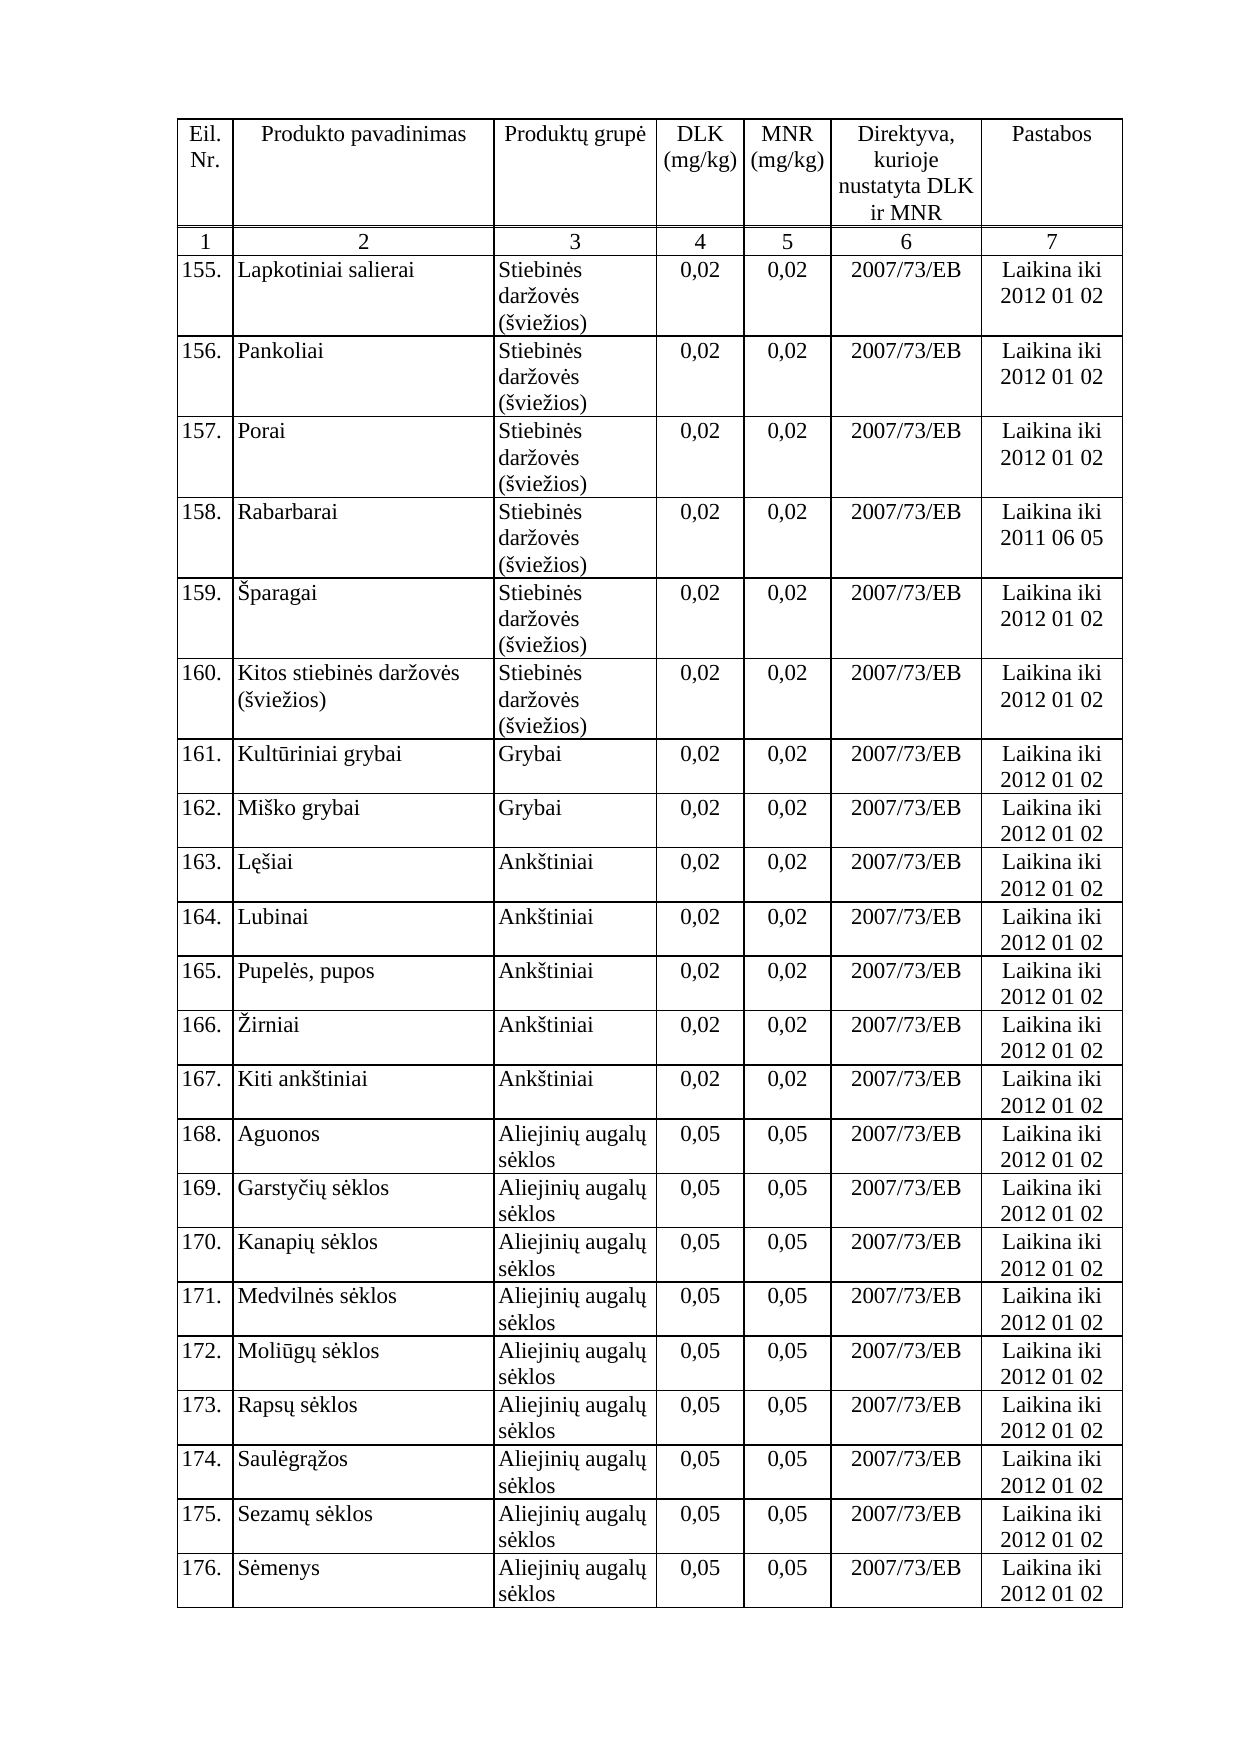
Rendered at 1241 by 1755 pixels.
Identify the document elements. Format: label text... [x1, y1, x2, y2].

table_cell Ankštiniai [495, 957, 656, 1010]
table_cell Laikina iki 2012 01 02 [982, 659, 1122, 738]
table_cell 0,05 [745, 1337, 830, 1389]
table_cell Laikina iki 2011 06 05 [982, 498, 1122, 577]
table_cell Laikina iki 2012 01 02 [982, 579, 1122, 658]
table_cell 0,02 [657, 848, 743, 901]
table_cell 165. [178, 957, 232, 1010]
table_cell 0,02 [745, 579, 830, 658]
table_cell Garstyčių sėklos [234, 1174, 493, 1227]
table_cell Lęšiai [234, 848, 493, 901]
table_cell 0,02 [657, 337, 743, 416]
table_cell 0,02 [657, 659, 743, 738]
table_cell 0,02 [657, 1011, 743, 1064]
table_cell Saulėgrąžos [234, 1446, 493, 1498]
table_cell 0,05 [657, 1283, 743, 1335]
table_header MNR (mg/kg) [745, 120, 830, 225]
table_cell 160. [178, 659, 232, 738]
table_cell 169. [178, 1174, 232, 1227]
table_cell 164. [178, 903, 232, 955]
table_cell 3 [652, 228, 656, 254]
table_cell 0,02 [745, 337, 830, 416]
table_cell 0,02 [745, 1011, 830, 1064]
table_cell Laikina iki 2012 01 02 [982, 337, 1122, 416]
table_cell Ankštiniai [495, 848, 656, 901]
table_cell Pupelės, pupos [234, 957, 493, 1010]
table_cell 2007/73/EB [832, 1500, 981, 1552]
table_cell 159. [178, 579, 232, 658]
table_cell Sezamų sėklos [234, 1500, 493, 1552]
table_cell 2007/73/EB [832, 579, 981, 658]
table_cell Kiti ankštiniai [234, 1066, 493, 1118]
table_cell 168. [178, 1120, 232, 1172]
table_cell 0,02 [657, 1066, 743, 1118]
table_cell Šparagai [234, 579, 493, 658]
table_cell Lapkotiniai salierai [234, 256, 493, 335]
table_cell 172. [178, 1337, 232, 1389]
table_cell 156. [178, 337, 232, 416]
table_cell 0,05 [657, 1174, 743, 1227]
table_cell 0,02 [657, 498, 743, 577]
table_cell 2007/73/EB [832, 1066, 981, 1118]
table_cell 2007/73/EB [832, 1554, 981, 1607]
table_cell 163. [178, 848, 232, 901]
table_cell 0,05 [657, 1120, 743, 1172]
table_cell 2007/73/EB [832, 794, 981, 847]
table_header Produkto pavadinimas [234, 120, 493, 225]
table_cell Medvilnės sėklos [234, 1283, 493, 1335]
table_cell 158. [178, 498, 232, 577]
table_cell Porai [234, 417, 493, 496]
table_cell 2007/73/EB [832, 1228, 981, 1281]
table_cell 0,05 [745, 1500, 830, 1552]
table_cell 174. [178, 1446, 232, 1498]
table_cell 2007/73/EB [832, 1391, 981, 1444]
table_cell 0,02 [745, 848, 830, 901]
table_cell Aguonos [234, 1120, 493, 1172]
table_cell 170. [178, 1228, 232, 1281]
table_cell 2007/73/EB [832, 1011, 981, 1064]
table_cell 173. [178, 1391, 232, 1444]
table_cell 6 [977, 228, 981, 254]
table_cell 0,02 [745, 1066, 830, 1118]
table_cell 0,05 [745, 1446, 830, 1498]
table_cell Kanapių sėklos [234, 1228, 493, 1281]
table_cell 0,05 [745, 1228, 830, 1281]
table_cell 0,02 [657, 579, 743, 658]
table_cell 0,05 [745, 1391, 830, 1444]
table_cell 162. [178, 794, 232, 847]
table_cell 0,02 [745, 256, 830, 335]
table_cell 0,02 [657, 903, 743, 955]
table_cell 0,02 [657, 740, 743, 793]
table_cell 2007/73/EB [832, 1283, 981, 1335]
table_cell 0,02 [657, 417, 743, 496]
table_cell Kitos stiebinės daržovės (šviežios) [234, 659, 493, 738]
table_cell 0,02 [745, 957, 830, 1010]
table_cell 2007/73/EB [832, 848, 981, 901]
table_cell Laikina iki 2012 01 02 [982, 417, 1122, 496]
table_cell 2007/73/EB [832, 498, 981, 577]
table_cell Sėmenys [234, 1554, 493, 1607]
table_cell 161. [178, 740, 232, 793]
table_cell 0,02 [745, 740, 830, 793]
table_cell Lubinai [234, 903, 493, 955]
table_cell Rabarbarai [234, 498, 493, 577]
table_cell 0,05 [657, 1446, 743, 1498]
table_cell 167. [178, 1066, 232, 1118]
table_header Produktų grupė [495, 120, 656, 225]
table_cell Ankštiniai [495, 903, 656, 955]
table_cell 2007/73/EB [832, 1120, 981, 1172]
table_cell 0,05 [745, 1283, 830, 1335]
table_cell 0,05 [657, 1391, 743, 1444]
table_cell 2007/73/EB [832, 417, 981, 496]
table_cell 2007/73/EB [832, 256, 981, 335]
table_cell 0,02 [657, 256, 743, 335]
table_cell 2007/73/EB [832, 1337, 981, 1389]
table_cell 0,05 [657, 1228, 743, 1281]
table_cell 0,02 [745, 659, 830, 738]
table_cell Rapsų sėklos [234, 1391, 493, 1444]
table_cell 175. [178, 1500, 232, 1552]
table_cell 0,02 [745, 794, 830, 847]
table_cell 0,05 [657, 1554, 743, 1607]
table_cell 2007/73/EB [832, 1174, 981, 1227]
table_cell 0,05 [745, 1174, 830, 1227]
table_cell Ankštiniai [495, 1066, 656, 1118]
table_cell Kultūriniai grybai [234, 740, 493, 793]
table_cell 176. [178, 1554, 232, 1607]
table_header DLK (mg/kg) [657, 120, 743, 225]
table_cell 7 [1118, 228, 1122, 254]
table_cell 0,05 [657, 1500, 743, 1552]
table_cell Žirniai [234, 1011, 493, 1064]
table_cell 0,02 [745, 903, 830, 955]
table_cell 157. [178, 417, 232, 496]
table_cell Laikina iki 2012 01 02 [982, 256, 1122, 335]
table_header Eil. Nr. [178, 120, 232, 225]
table_cell 0,02 [657, 957, 743, 1010]
table_cell 2007/73/EB [832, 659, 981, 738]
table_cell 7 [982, 228, 986, 254]
table_cell 2007/73/EB [832, 740, 981, 793]
table_cell 2007/73/EB [832, 957, 981, 1010]
table_cell Ankštiniai [495, 1011, 656, 1064]
table_cell 0,02 [745, 417, 830, 496]
table_cell Pankoliai [234, 337, 493, 416]
table_cell Miško grybai [234, 794, 493, 847]
table_cell 0,02 [657, 794, 743, 847]
table_cell 155. [178, 256, 232, 335]
table_cell 166. [178, 1011, 232, 1064]
table_cell 4 [657, 228, 661, 254]
table_cell 2007/73/EB [832, 337, 981, 416]
table_cell Moliūgų sėklos [234, 1337, 493, 1389]
table_cell 2007/73/EB [832, 1446, 981, 1498]
table_cell 0,02 [745, 498, 830, 577]
table_cell Grybai [495, 794, 656, 847]
table_cell 2007/73/EB [832, 903, 981, 955]
table_cell 0,05 [745, 1554, 830, 1607]
table_cell 0,05 [657, 1337, 743, 1389]
table_header Pastabos [982, 120, 1122, 225]
table_cell 0,05 [745, 1120, 830, 1172]
table_cell Grybai [495, 740, 656, 793]
table_cell 171. [178, 1283, 232, 1335]
